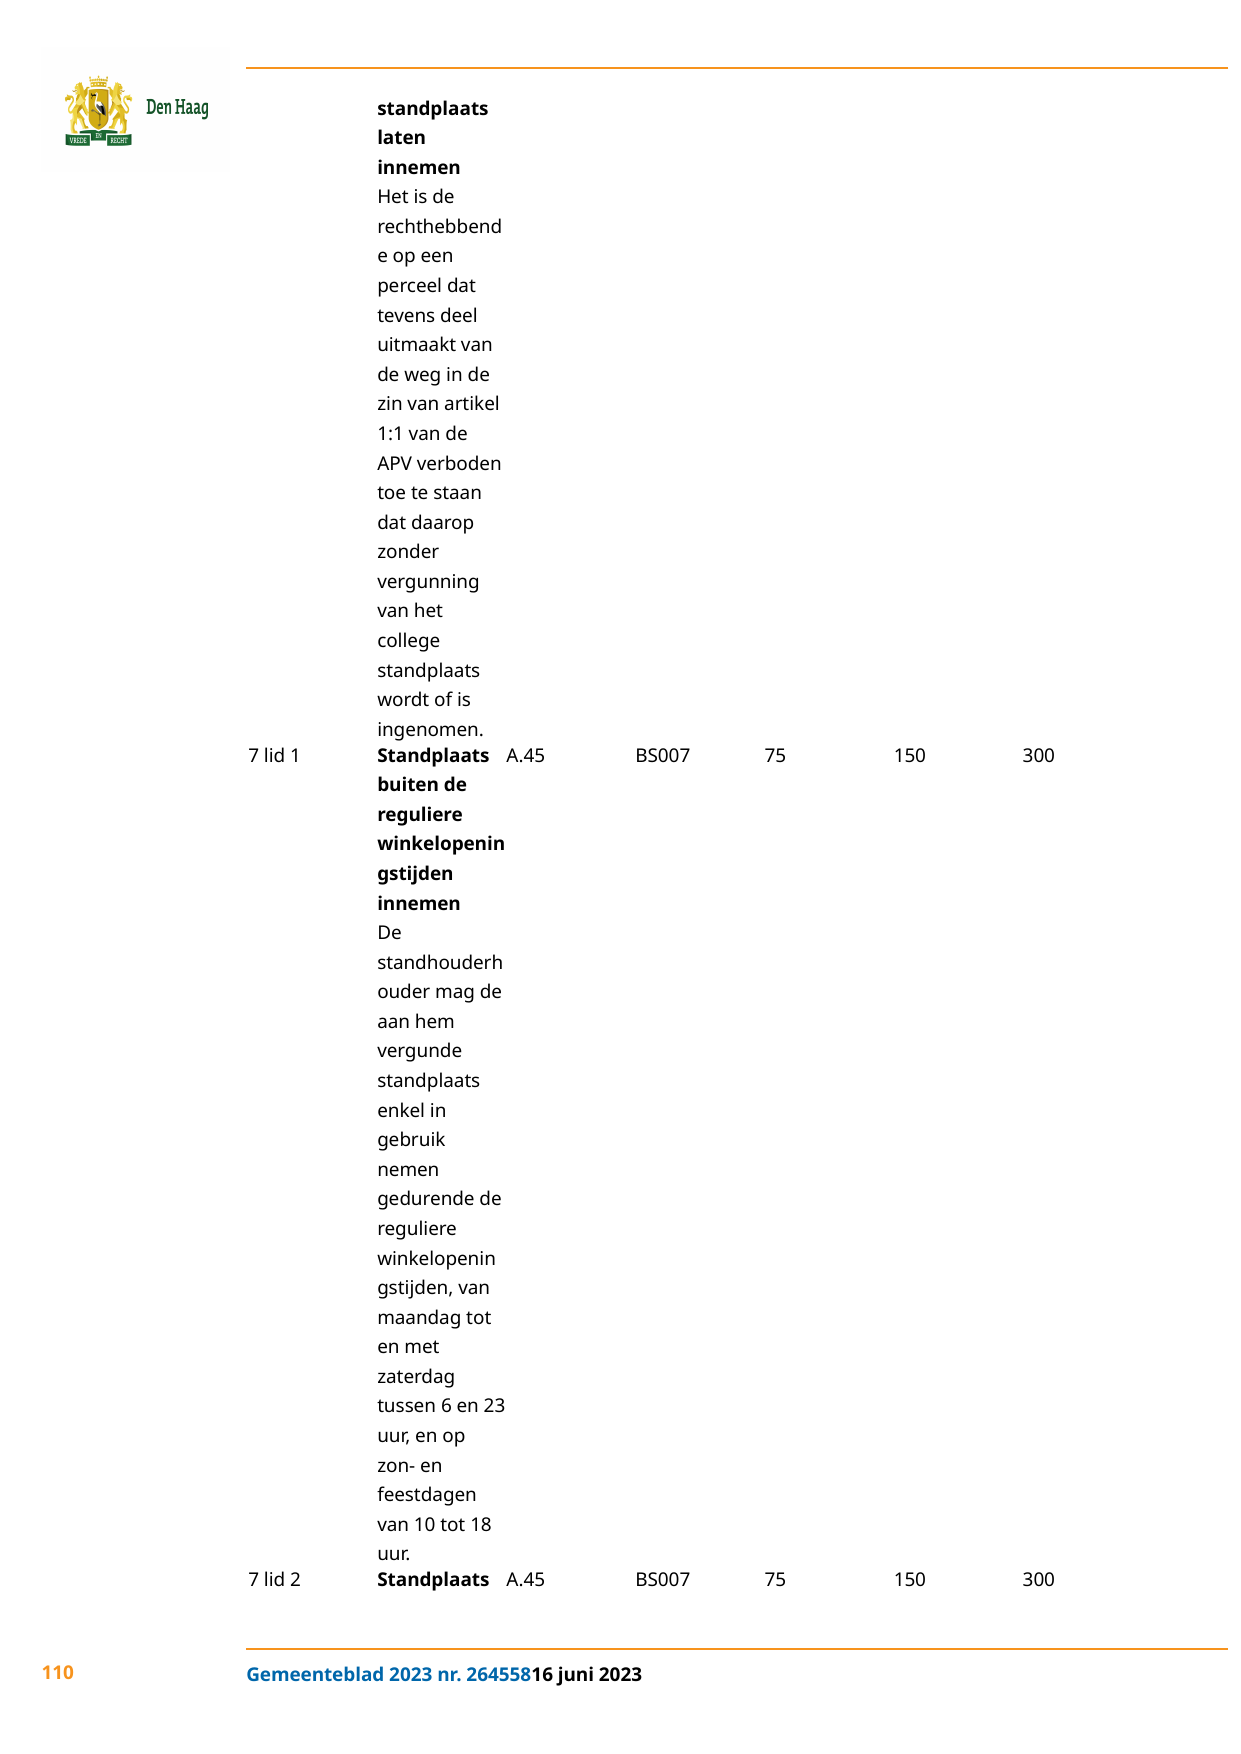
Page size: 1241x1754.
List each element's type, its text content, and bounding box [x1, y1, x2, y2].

table_cell [764, 95, 893, 742]
table_cell A.45 [506, 742, 635, 1566]
table_cell 75 [764, 742, 893, 1566]
table_cell 300 [1023, 1566, 1152, 1592]
table_cell [1023, 95, 1152, 742]
table_cell Standplaats buiten de reguliere winkelopeningstijden innemen De standhouderhouder mag de aan hem vergunde standplaats enkel in gebruik nemen gedurende de reguliere winkelopeningstijden, van maandag tot en met zaterdag tussen 6 en 23 uur, en op zon- en feestdagen van 10 tot 18 uur. [377, 742, 506, 1566]
table_cell [894, 95, 1022, 742]
table_cell [635, 95, 764, 742]
table_cell [506, 95, 635, 742]
table_cell A.45 [506, 1566, 635, 1592]
table_cell 7 lid 2 [248, 1566, 377, 1592]
table_cell BS007 [635, 1566, 764, 1592]
table_cell [248, 95, 377, 742]
picture [41, 47, 231, 172]
table_cell 7 lid 1 [248, 742, 377, 1566]
table_cell 75 [764, 1566, 893, 1592]
table_cell 300 [1023, 742, 1152, 1566]
table_cell Standplaats [377, 1566, 506, 1592]
table_cell 150 [894, 1566, 1022, 1592]
table_cell standplaats laten innemen Het is de rechthebbende op een perceel dat tevens deel uitmaakt van de weg in de zin van artikel 1:1 van de APV verboden toe te staan dat daarop zonder vergunning van het college standplaats wordt of is ingenomen. [377, 95, 506, 742]
table_cell 150 [894, 742, 1022, 1566]
table_cell BS007 [635, 742, 764, 1566]
